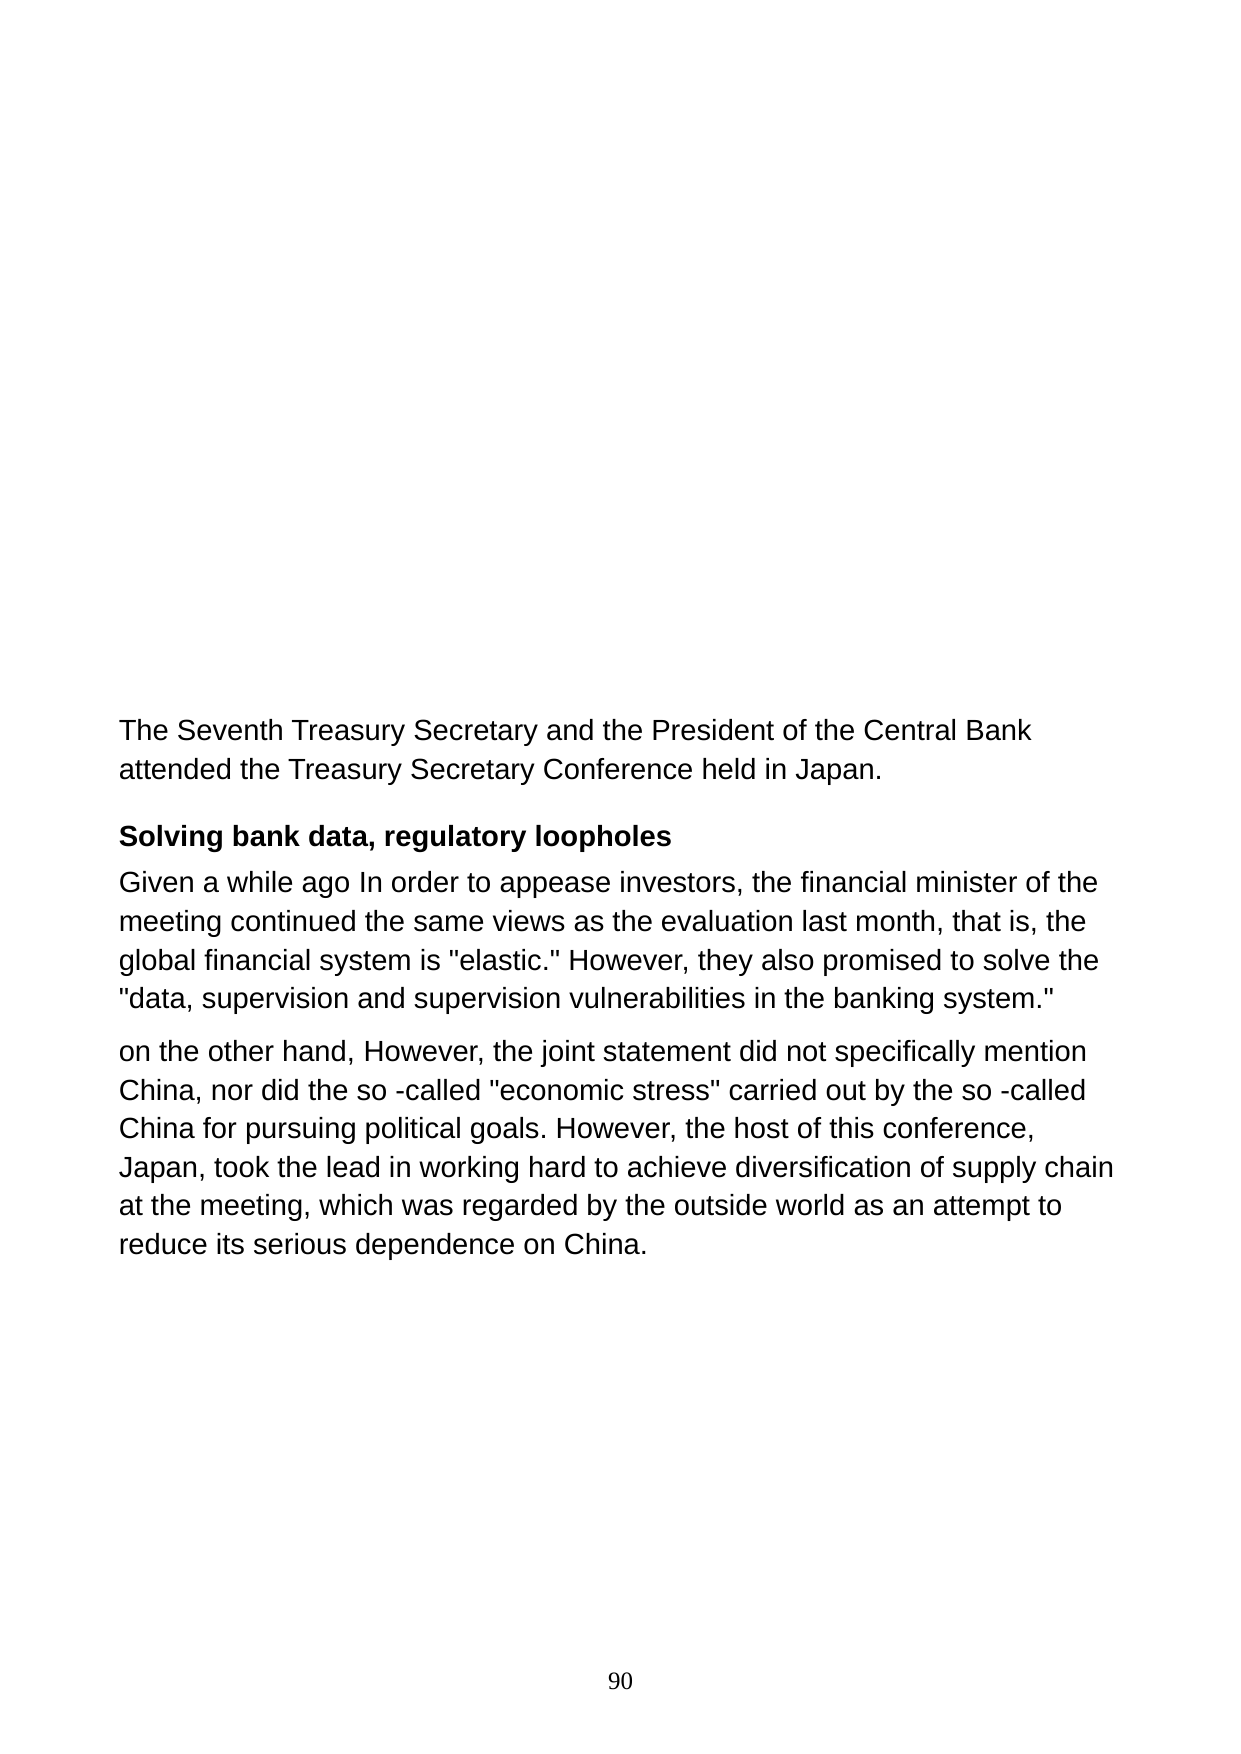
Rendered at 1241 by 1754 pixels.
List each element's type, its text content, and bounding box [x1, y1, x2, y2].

text Given a while ago In order to appease investors, the financial minister of the meeting continued the same views as the evaluation last month, that is, the global financial system is "elastic." However, they also promised to solve the "data, supervision and supervision vulnerabilities in the banking system." [118, 865, 1122, 1014]
text on the other hand, However, the joint statement did not specifically mention China, nor did the so -called "economic stress" carried out by the so -called China for pursuing political goals. However, the host of this conference, Japan, took the lead in working hard to achieve diversification of supply chain at the meeting, which was regarded by the outside world as an attempt to reduce its serious dependence on China. [118, 1034, 1122, 1260]
subtitle Solving bank data, regulatory loopholes [118, 819, 1122, 853]
text The Seventh Treasury Secretary and the President of the Central Bank attended the Treasury Secretary Conference held in Japan. [118, 118, 1122, 785]
